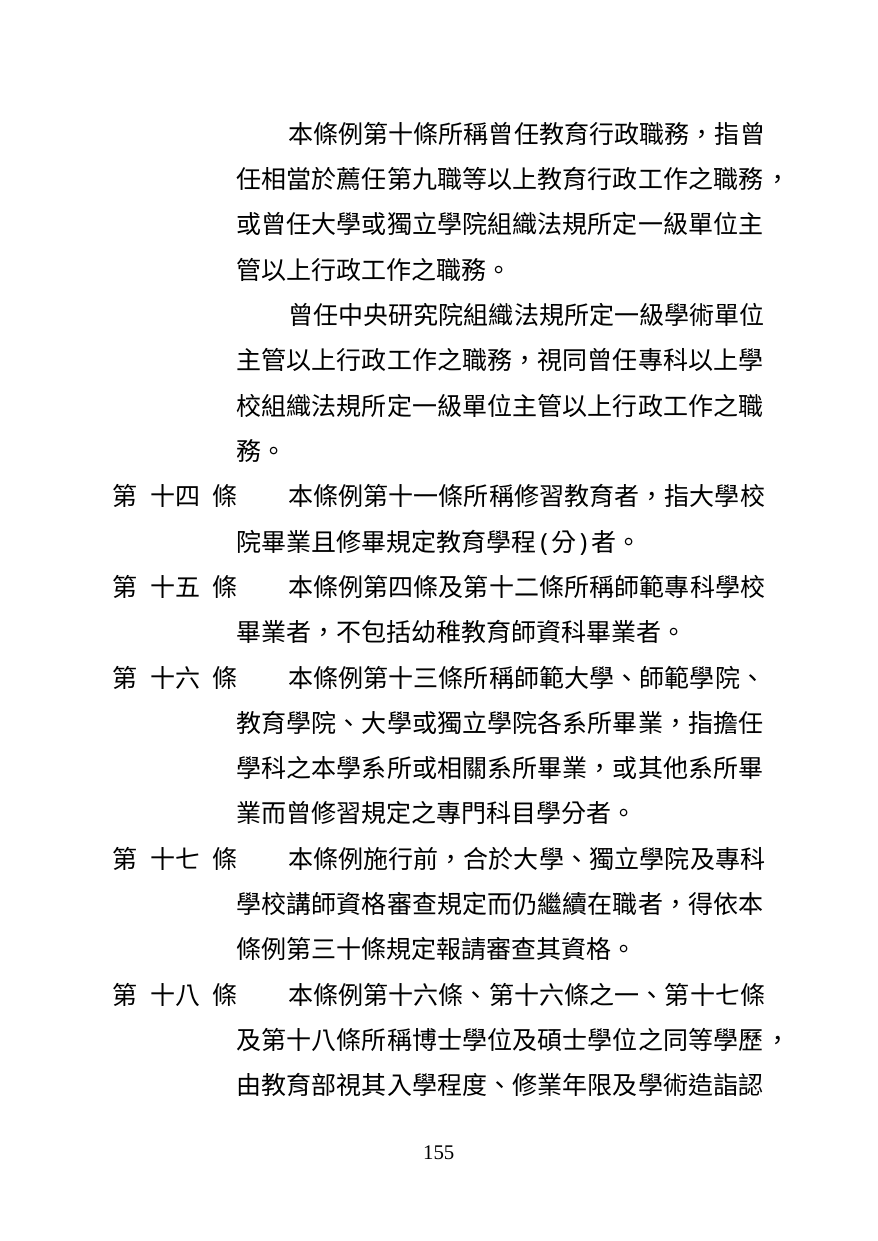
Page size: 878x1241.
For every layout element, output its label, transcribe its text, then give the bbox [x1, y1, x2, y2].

text 第 十五 條 本條例第四條及第十二條所稱師範專科學校畢業者，不包括幼稚教育師資科畢業者。 [112, 567, 765, 649]
text 曾任中央研究院組織法規所定一級學術單位主管以上行政工作之職務，視同曾任專科以上學校組織法規所定一級單位主管以上行政工作之職務。 [112, 296, 765, 468]
text 第 十八 條 本條例第十六條、第十六條之一、第十七條及第十八條所稱博士學位及碩士學位之同等學歷，由教育部視其入學程度、修業年限及學術造詣認定之。 [112, 975, 765, 1102]
text 第 十四 條 本條例第十一條所稱修習教育者，指大學校院畢業且修畢規定教育學程(分)者。 [112, 477, 765, 558]
text 第 十六 條 本條例第十三條所稱師範大學、師範學院、教育學院、大學或獨立學院各系所畢業，指擔任學科之本學系所或相關系所畢業，或其他系所畢業而曾修習規定之專門科目學分者。 [112, 658, 765, 830]
text 第 十七 條 本條例施行前，合於大學、獨立學院及專科學校講師資格審查規定而仍繼續在職者，得依本條例第三十條規定報請審查其資格。 [112, 839, 765, 966]
text 本條例第十條所稱曾任教育行政職務，指曾任相當於薦任第九職等以上教育行政工作之職務，或曾任大學或獨立學院組織法規所定一級單位主管以上行政工作之職務。 [112, 114, 765, 286]
